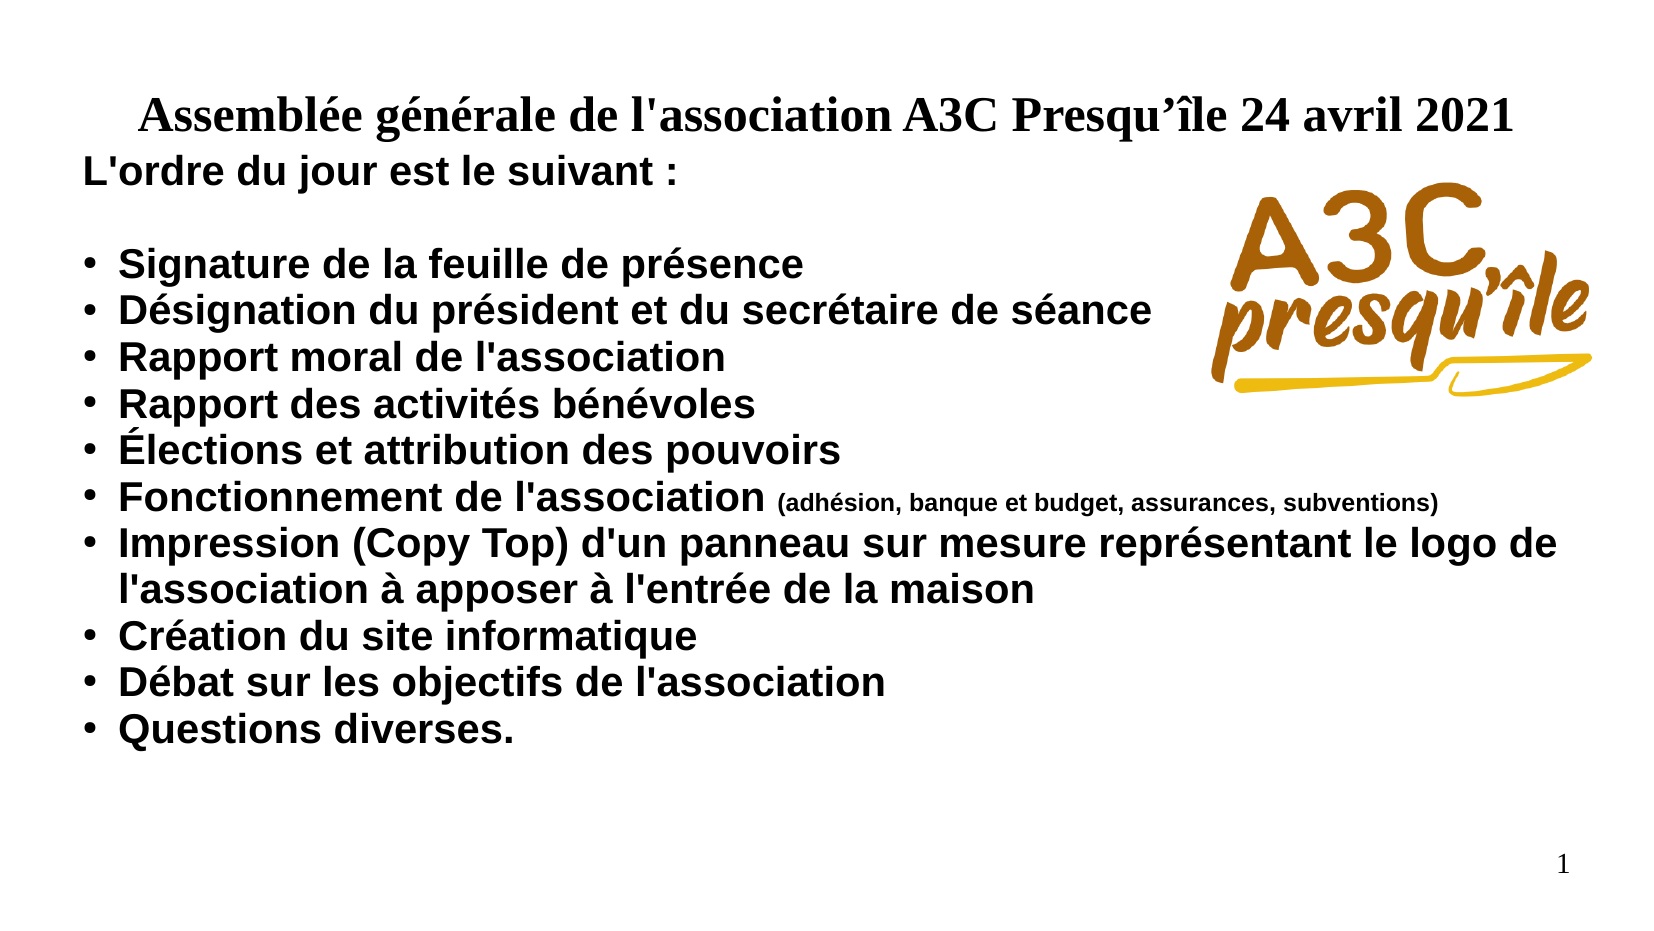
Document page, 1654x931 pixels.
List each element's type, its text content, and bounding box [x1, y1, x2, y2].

text_box [82, 37, 1571, 193]
picture [1161, 133, 1630, 426]
subtitle L'ordre du jour est le suivant : Signature de la feuille de présence Désignation du président et du secrétaire de séance Rapport moral de l'association Rapport des activités bénévoles Élections et attribution des pouvoirs Fonctionnement de l'association (adhésion, banque et budget, assurances, subventions) Impression (Copy Top) d'un panneau sur mesure représentant le logo de l'association à apposer à l'entrée de la maison Création du site informatique Débat sur les objectifs de l'association Questions diverses. [82, 193, 1571, 827]
